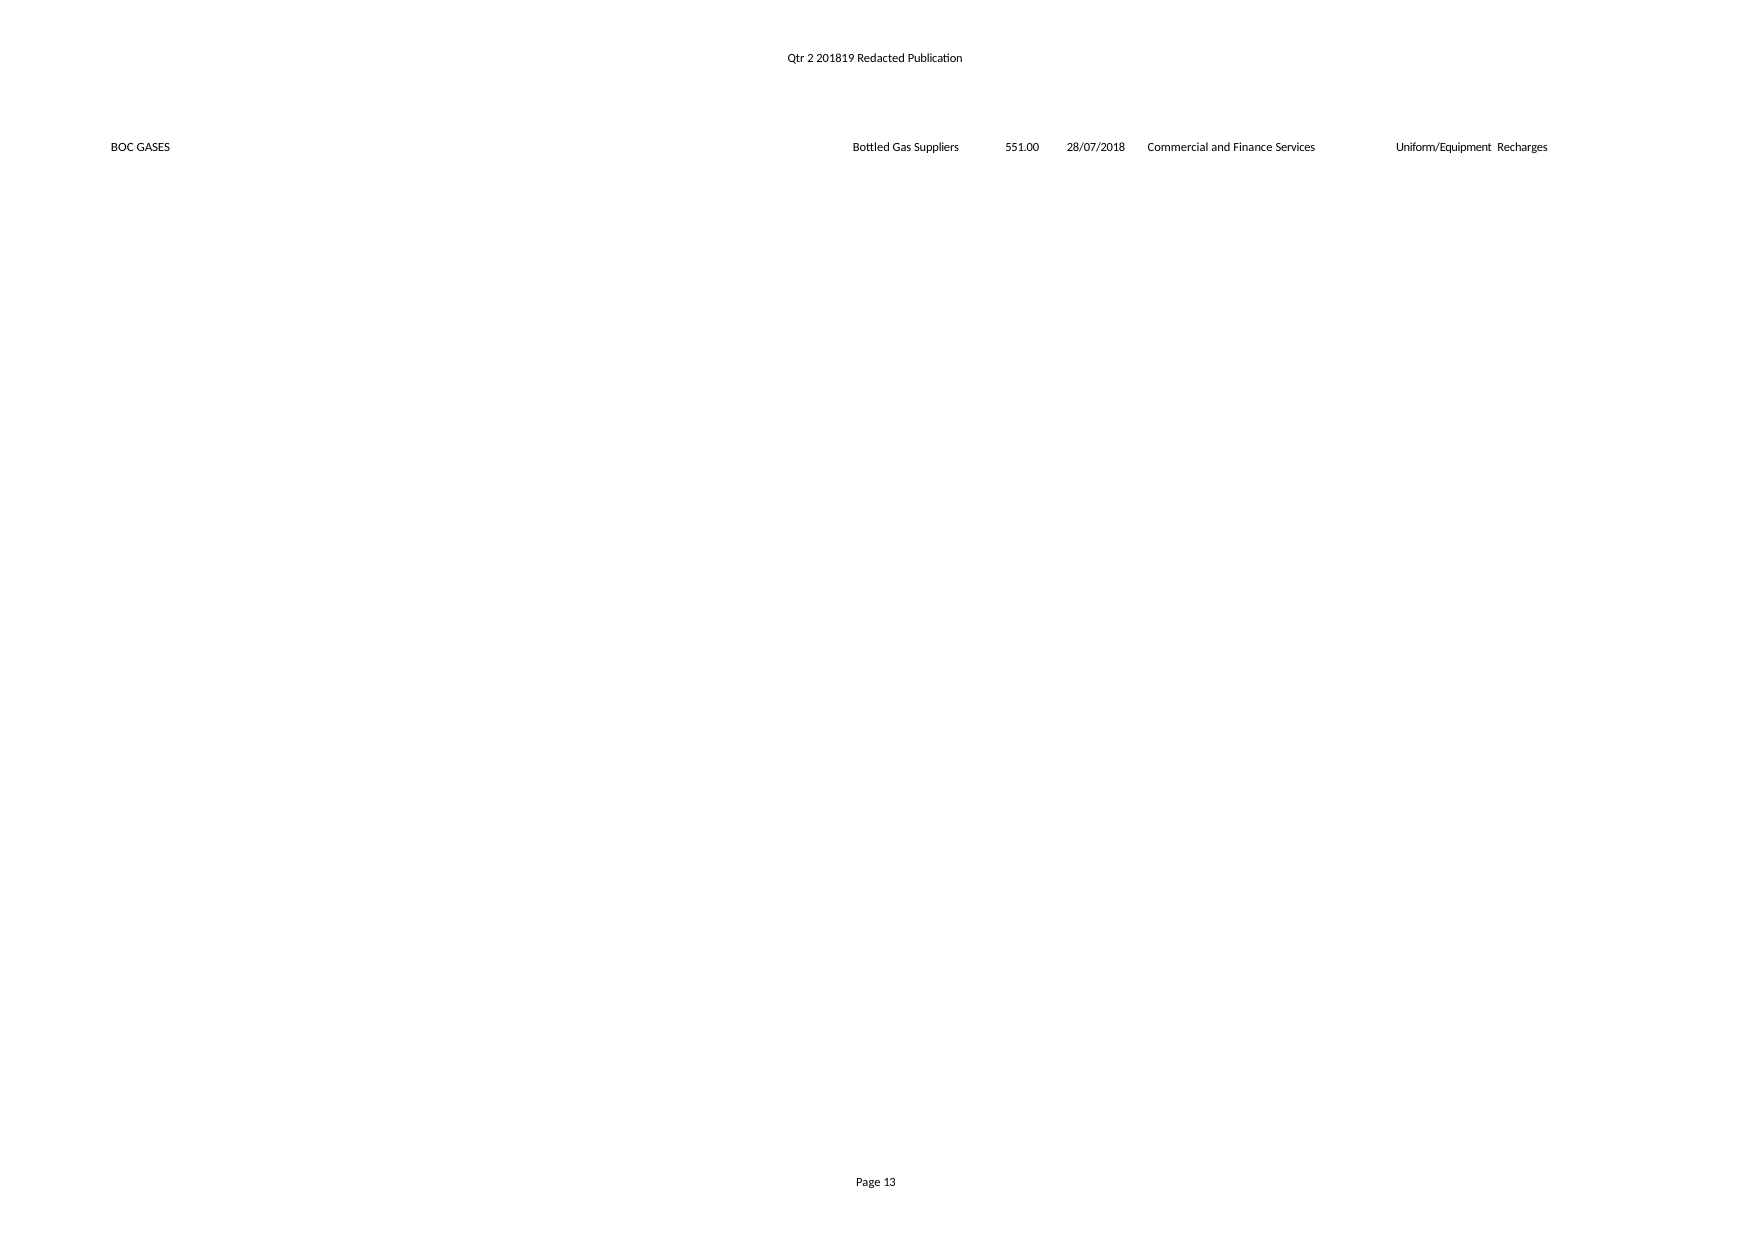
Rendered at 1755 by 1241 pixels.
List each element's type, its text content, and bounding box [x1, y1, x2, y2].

table_cell Uniform/Equipment Recharges [1374, 140, 1624, 156]
table_cell BOC GASES [108, 140, 552, 156]
table_cell 28/07/2018 [1053, 140, 1137, 156]
table_cell Commercial and Finance Services [1137, 140, 1373, 156]
table_cell 551.00 [973, 140, 1052, 156]
table_cell Bottled Gas Suppliers [552, 140, 973, 156]
